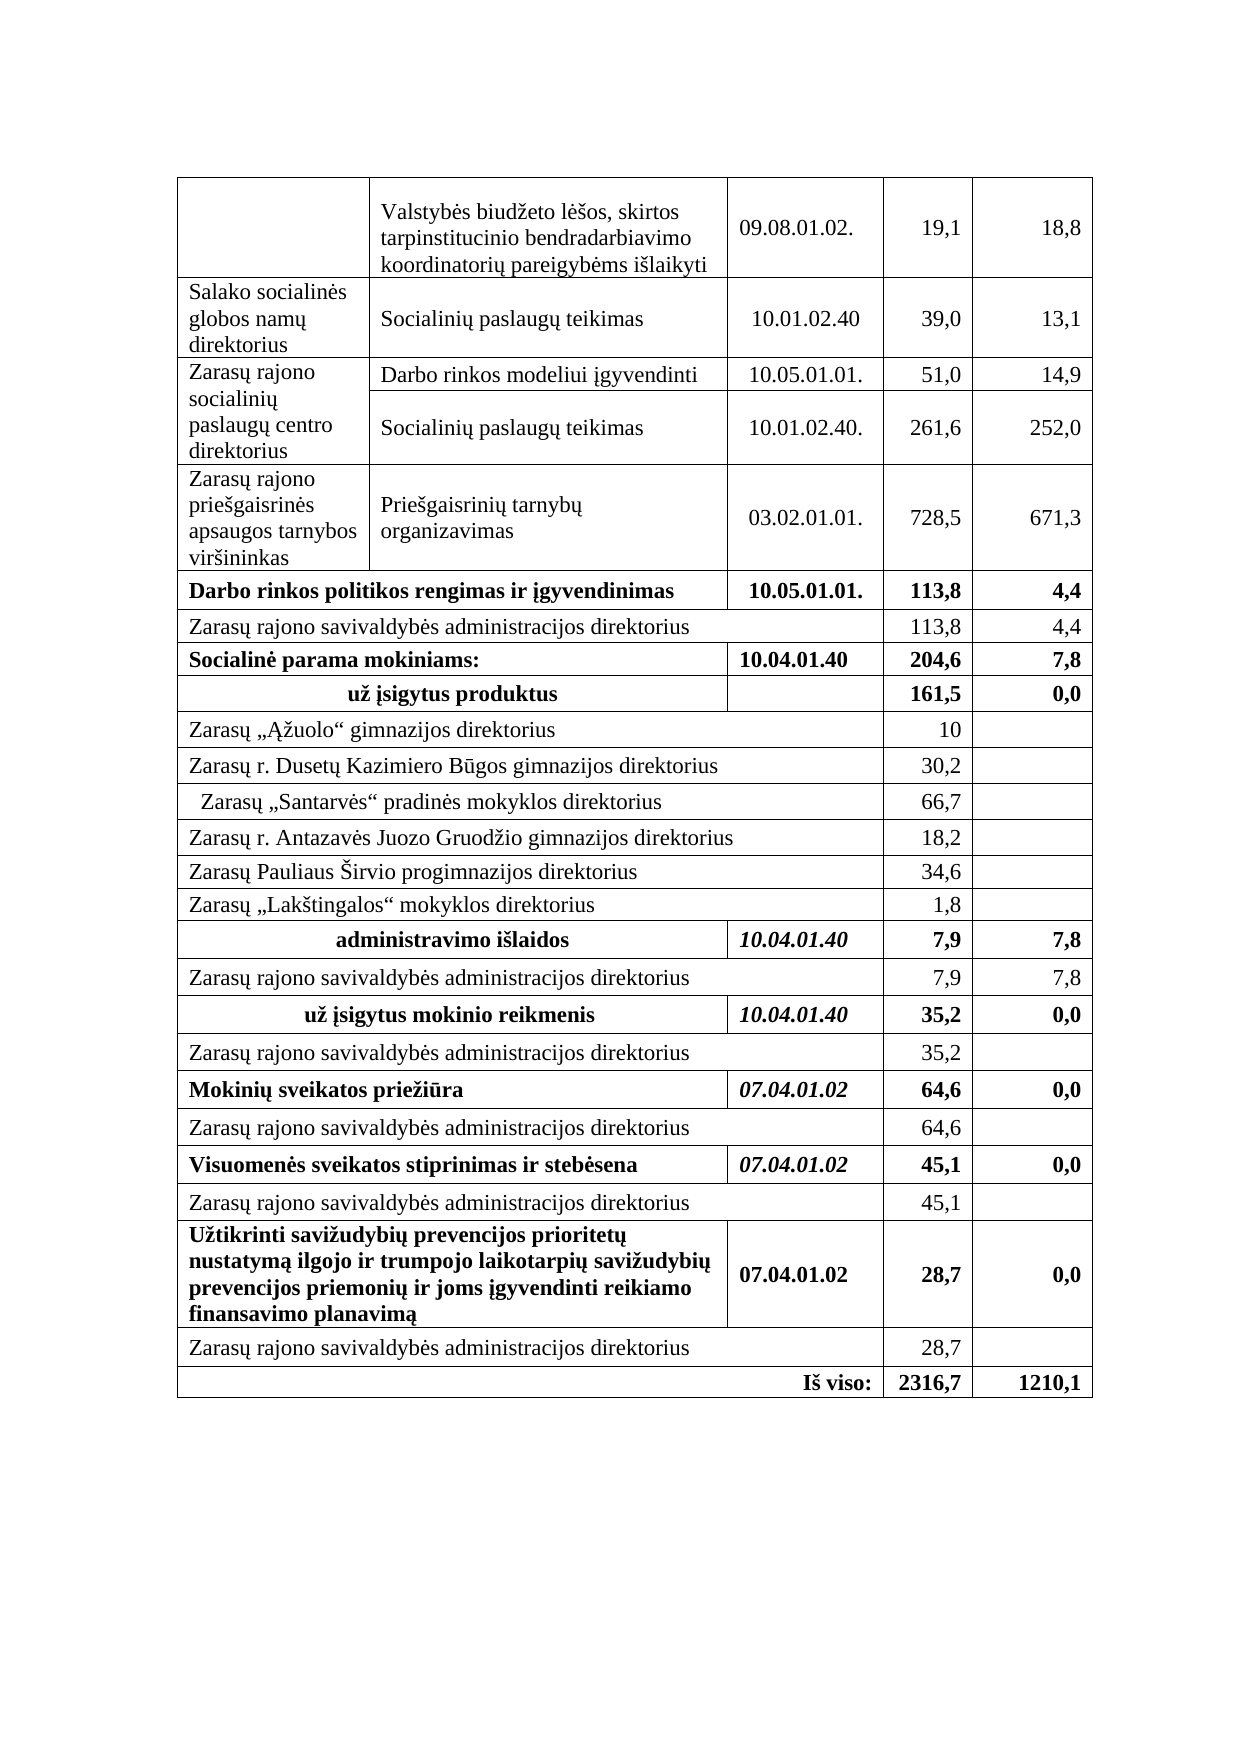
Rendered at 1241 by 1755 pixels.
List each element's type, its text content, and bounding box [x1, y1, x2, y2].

table_cell [973, 1328, 1092, 1366]
table_cell 7,8 [973, 921, 1092, 958]
table_cell [178, 178, 369, 277]
table_cell Darbo rinkos politikos rengimas ir įgyvendinimas [178, 571, 727, 609]
table_cell 10.01.02.40. [728, 391, 883, 464]
table_cell 07.04.01.02 [728, 1146, 883, 1183]
table_cell 7,8 [973, 959, 1092, 995]
table_cell 45,1 [884, 1146, 972, 1183]
table_cell Zarasų rajono savivaldybės administracijos direktorius [178, 610, 883, 642]
table_cell 35,2 [884, 1034, 972, 1070]
table_cell 204,6 [884, 643, 972, 675]
table_cell Zarasų rajono savivaldybės administracijos direktorius [178, 1034, 883, 1070]
table_cell 66,7 [884, 784, 972, 819]
table_cell Zarasų rajono socialinių paslaugų centro direktorius [178, 358, 369, 464]
table_cell 10.01.02.40 [728, 278, 883, 357]
table_cell 1210,1 [973, 1367, 1092, 1397]
table_cell Iš viso: [178, 1367, 883, 1397]
table_cell Užtikrinti savižudybių prevencijos prioritetų nustatymą ilgojo ir trumpojo laikotarpių savižudybių prevencijos priemonių ir joms įgyvendinti reikiamo finansavimo planavimą [178, 1221, 727, 1327]
table_cell 28,7 [884, 1221, 972, 1327]
table_cell Zarasų rajono savivaldybės administracijos direktorius [178, 1109, 883, 1145]
table_cell Zarasų rajono savivaldybės administracijos direktorius [178, 1184, 883, 1220]
table_cell 161,5 [884, 676, 972, 711]
table_cell Socialinių paslaugų teikimas [370, 278, 727, 357]
table_cell 0,0 [973, 1221, 1092, 1327]
table_cell už įsigytus mokinio reikmenis [178, 996, 727, 1033]
table_cell 19,1 [884, 178, 972, 277]
table_cell Darbo rinkos modeliui įgyvendinti [370, 358, 727, 390]
table_cell 64,6 [884, 1071, 972, 1108]
table_cell 51,0 [884, 358, 972, 390]
table_cell [973, 748, 1092, 783]
table_cell Zarasų r. Dusetų Kazimiero Būgos gimnazijos direktorius [178, 748, 883, 783]
table_cell Zarasų „Ąžuolo“ gimnazijos direktorius [178, 712, 883, 747]
table_cell [973, 1109, 1092, 1145]
table_cell 10 [884, 712, 972, 747]
table_cell 4,4 [973, 571, 1092, 609]
table_cell 1,8 [884, 889, 972, 920]
table_cell Visuomenės sveikatos stiprinimas ir stebėsena [178, 1146, 727, 1183]
table_cell [728, 676, 883, 711]
table_cell 252,0 [973, 391, 1092, 464]
table_cell 09.08.01.02. [728, 178, 883, 277]
table_cell 671,3 [973, 465, 1092, 570]
table_cell 18,8 [973, 178, 1092, 277]
table_cell už įsigytus produktus [178, 676, 727, 711]
table_cell Socialinė parama mokiniams: [178, 643, 727, 675]
table_cell Zarasų „Lakštingalos“ mokyklos direktorius [178, 889, 883, 920]
table_cell [973, 856, 1092, 887]
table_cell 39,0 [884, 278, 972, 357]
table_cell 28,7 [884, 1328, 972, 1366]
table_cell 45,1 [884, 1184, 972, 1220]
table_cell 728,5 [884, 465, 972, 570]
table_cell 13,1 [973, 278, 1092, 357]
table_cell 10.04.01.40 [728, 996, 883, 1033]
table_cell 10.04.01.40 [728, 921, 883, 958]
table_cell Valstybės biudžeto lėšos, skirtos tarpinstitucinio bendradarbiavimo koordinatorių pareigybėms išlaikyti [370, 178, 727, 277]
table_cell 35,2 [884, 996, 972, 1033]
table_cell [973, 820, 1092, 854]
table_cell 10.05.01.01. [728, 571, 883, 609]
table_cell [973, 784, 1092, 819]
table_cell [973, 1184, 1092, 1220]
table_cell Socialinių paslaugų teikimas [370, 391, 727, 464]
table_cell 64,6 [884, 1109, 972, 1145]
table_cell Salako socialinės globos namų direktorius [178, 278, 369, 357]
table_cell 2316,7 [884, 1367, 972, 1397]
table_cell administravimo išlaidos [178, 921, 727, 958]
table_cell Zarasų Pauliaus Širvio progimnazijos direktorius [178, 856, 883, 887]
table_cell Zarasų rajono priešgaisrinės apsaugos tarnybos viršininkas [178, 465, 369, 570]
table_cell 03.02.01.01. [728, 465, 883, 570]
table_cell 30,2 [884, 748, 972, 783]
table_cell 14,9 [973, 358, 1092, 390]
table_cell 0,0 [973, 1071, 1092, 1108]
table_cell Zarasų rajono savivaldybės administracijos direktorius [178, 1328, 883, 1366]
table_cell 0,0 [973, 996, 1092, 1033]
table_cell 07.04.01.02 [728, 1221, 883, 1327]
table_cell Zarasų rajono savivaldybės administracijos direktorius [178, 959, 883, 995]
table_cell 7,9 [884, 959, 972, 995]
table_cell 34,6 [884, 856, 972, 887]
table_cell 113,8 [884, 610, 972, 642]
table_cell 7,8 [973, 643, 1092, 675]
table_cell 113,8 [884, 571, 972, 609]
table_cell [973, 712, 1092, 747]
table_cell 7,9 [884, 921, 972, 958]
table_cell 18,2 [884, 820, 972, 854]
table_cell Zarasų „Santarvės“ pradinės mokyklos direktorius [178, 784, 883, 819]
table_cell 0,0 [973, 1146, 1092, 1183]
table_cell 4,4 [973, 610, 1092, 642]
table_cell [973, 889, 1092, 920]
table_cell Mokinių sveikatos priežiūra [178, 1071, 727, 1108]
table_cell [973, 1034, 1092, 1070]
table_cell Priešgaisrinių tarnybų organizavimas [370, 465, 727, 570]
table_cell Zarasų r. Antazavės Juozo Gruodžio gimnazijos direktorius [178, 820, 883, 854]
table_cell 10.04.01.40 [728, 643, 883, 675]
table_cell 07.04.01.02 [728, 1071, 883, 1108]
table_cell 261,6 [884, 391, 972, 464]
table_cell 0,0 [973, 676, 1092, 711]
table_cell 10.05.01.01. [728, 358, 883, 390]
